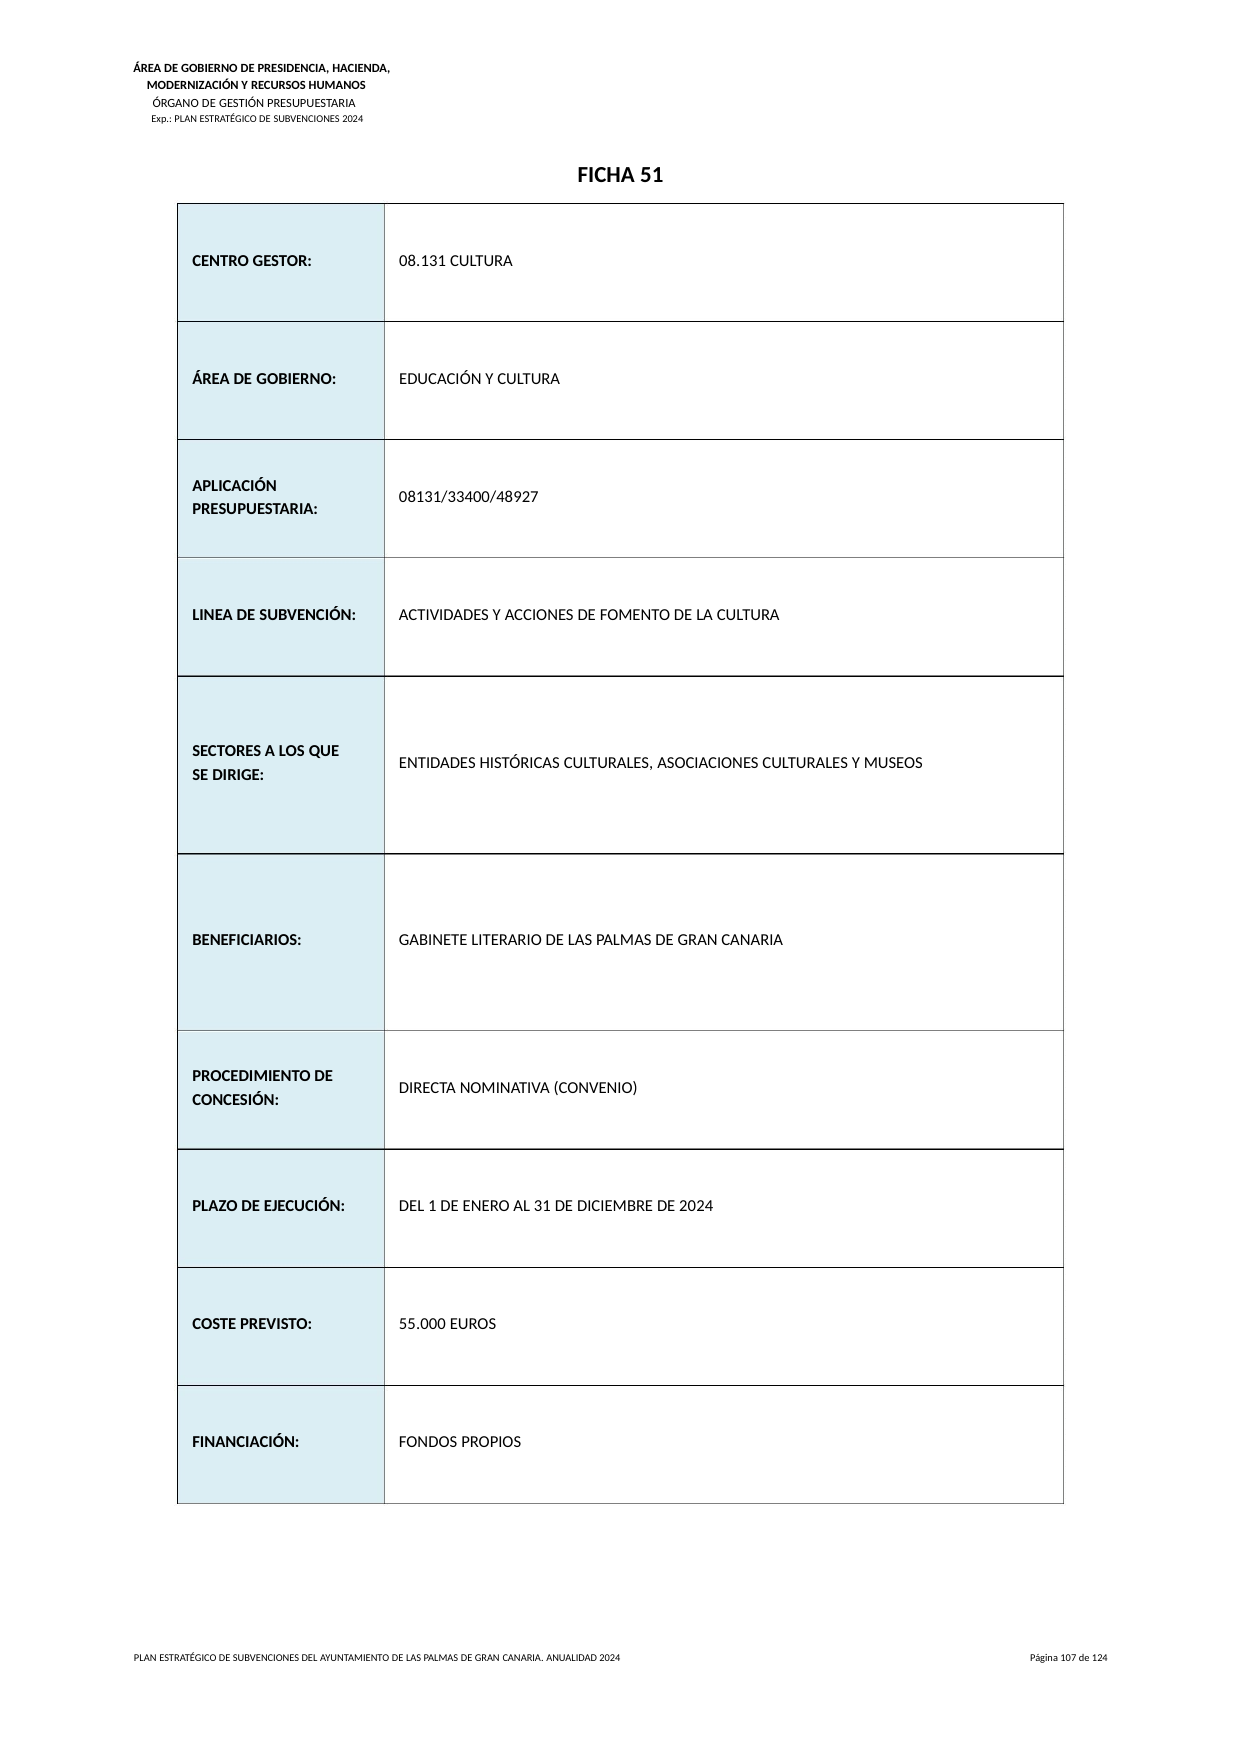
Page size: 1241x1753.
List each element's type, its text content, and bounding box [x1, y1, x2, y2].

text COSTE PREVISTO: [192, 1313, 370, 1334]
picture [174, 200, 1066, 1506]
text DEL 1 DE ENERO AL 31 DE DICIEMBRE DE 2024 [399, 1195, 738, 1216]
text CONCESIÓN: [192, 1089, 359, 1109]
text PLAZO DE EJECUCIÓN: [192, 1195, 370, 1216]
text PROCEDIMIENTO DE [192, 1065, 359, 1086]
text DIRECTA NOMINATIVA (CONVENIO) [399, 1077, 738, 1097]
text FONDOS PROPIOS [399, 1431, 546, 1452]
text Página 107 de 124 [1030, 1652, 1123, 1664]
text FINANCIACIÓN: [192, 1431, 370, 1452]
text 08.131 CULTURA [399, 250, 538, 271]
text CENTRO GESTOR: [192, 250, 338, 271]
text PRESUPUESTARIA: [192, 498, 345, 518]
text MODERNIZACIÓN Y RECURSOS HUMANOS [147, 77, 415, 93]
text SE DIRIGE: [192, 764, 365, 784]
text 8131/33400/48927 [407, 486, 564, 507]
text Exp.: PLAN ESTRATÉGICO DE SUBVENCIONES 2024 [151, 112, 415, 125]
text SECTORES A LOS QUE [192, 741, 365, 761]
text 55.000 EUROS [399, 1313, 738, 1334]
text FICHA 51 [577, 160, 688, 188]
text APLICACIÓN [192, 475, 345, 495]
text ÓRGANO DE GESTIÓN PRESUPUESTARIA [152, 95, 415, 110]
text ACTIVIDADES Y ACCIONES DE FOMENTO DE LA CULTURA [399, 604, 807, 625]
text EDUCACIÓN Y CULTURA [399, 368, 586, 389]
text PLAN ESTRATÉGICO DE SUBVENCIONES DEL AYUNTAMIENTO DE LAS PALMAS DE GRAN CANARIA. ANUALIDAD 2024 [134, 1652, 648, 1664]
text ÁREA DE GOBIERNO DE PRESIDENCIA, HACIENDA, [133, 60, 415, 75]
text LINEA DE SUBVENCIÓN: [192, 604, 381, 625]
text GABINETE LITERARIO DE LAS PALMAS DE GRAN CANARIA [399, 929, 809, 950]
text ENTIDADES HISTÓRICAS CULTURALES, ASOCIACIONES CULTURALES Y MUSEOS [399, 752, 952, 773]
text BENEFICIARIOS: [192, 929, 327, 950]
text 0 [399, 486, 407, 507]
text ÁREA DE GOBIERNO: [192, 368, 361, 389]
